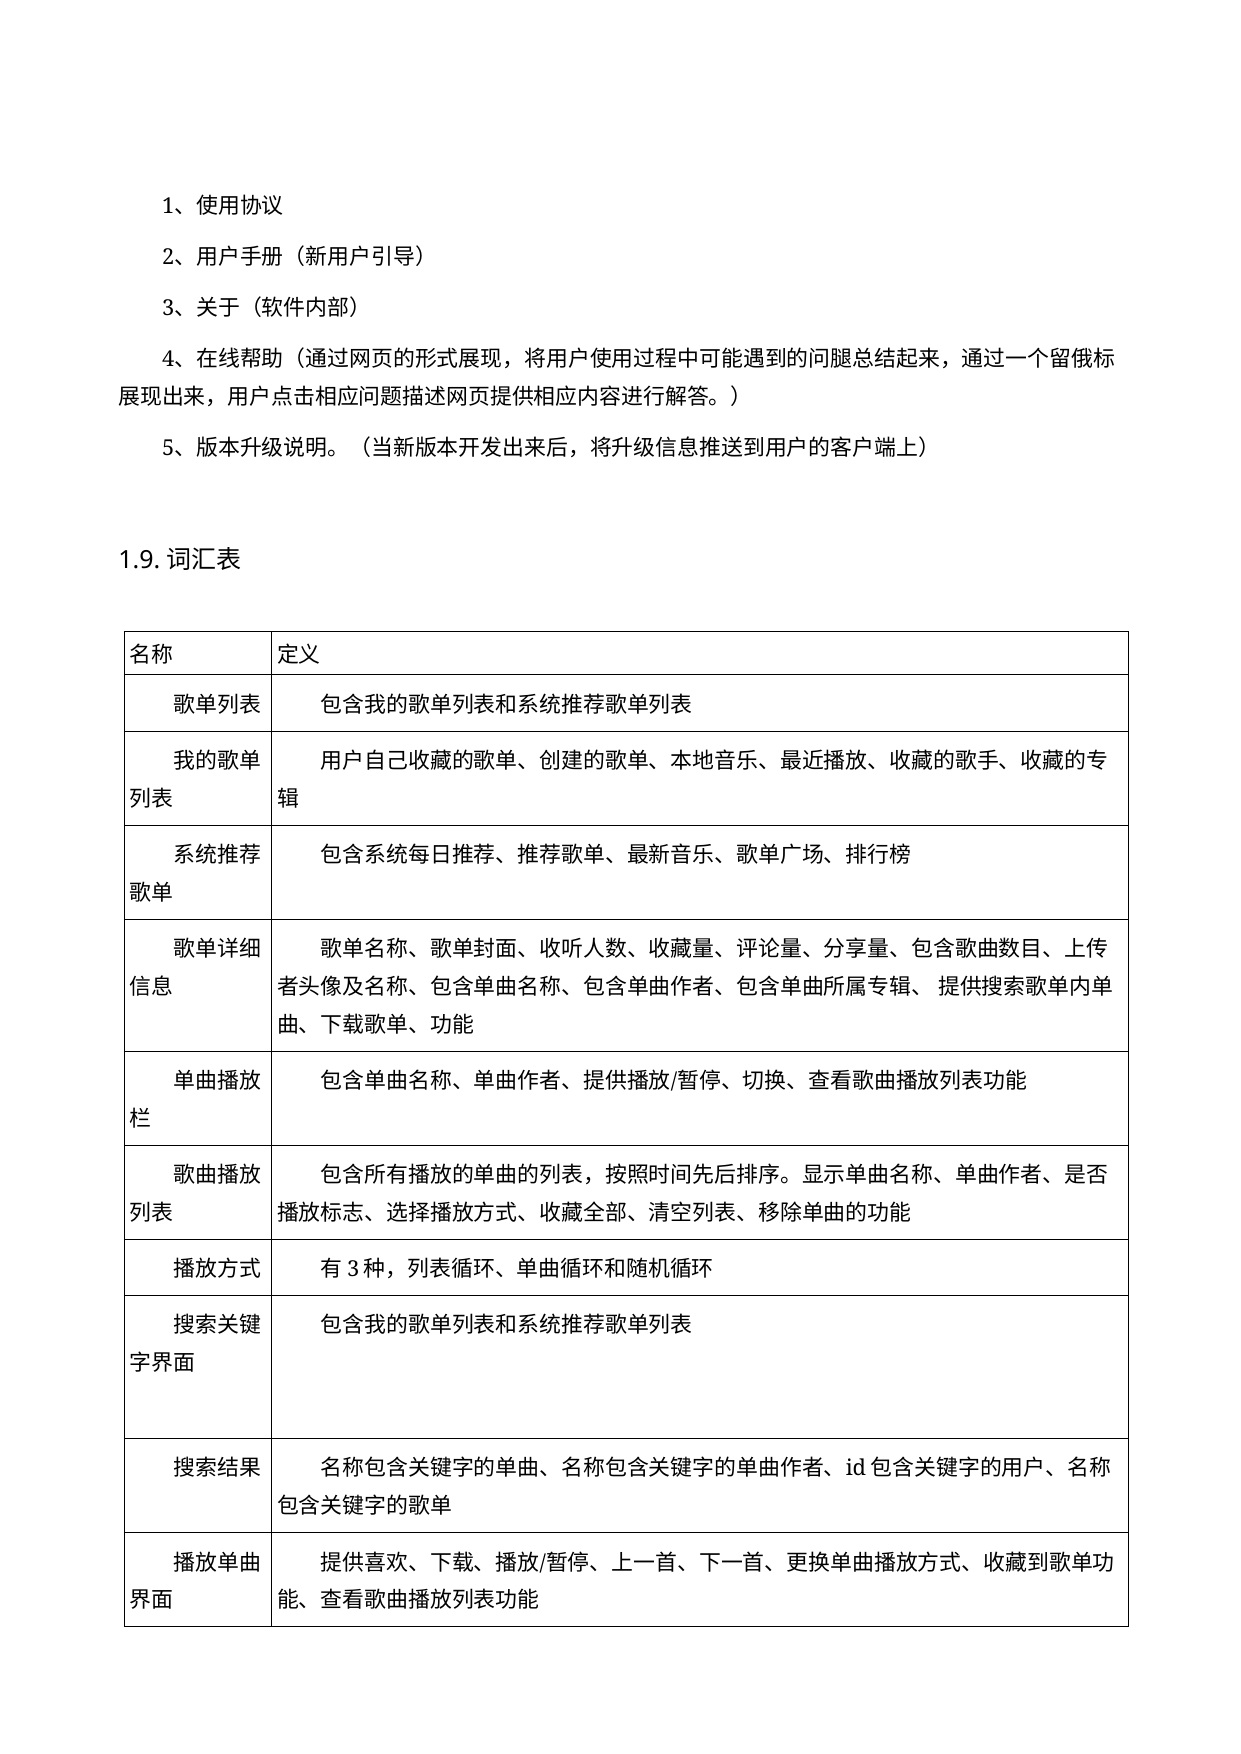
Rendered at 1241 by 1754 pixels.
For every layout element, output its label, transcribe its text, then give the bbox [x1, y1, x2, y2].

table_header 定义 [272, 632, 1128, 674]
subtitle 词汇表 [118, 539, 1122, 575]
table_cell 有3种，列表循环、单曲循环和随机循环 [272, 1240, 1128, 1295]
table_cell 搜索关键字界面 [125, 1296, 271, 1438]
table_cell 歌曲播放列表 [125, 1146, 271, 1239]
table_cell 包含我的歌单列表和系统推荐歌单列表 [272, 675, 1128, 731]
table_cell 系统推荐歌单 [125, 826, 271, 919]
table_cell 单曲播放栏 [125, 1052, 271, 1145]
table_cell 我的歌单列表 [125, 732, 271, 824]
text 1、使用协议 [118, 188, 1122, 219]
table_cell 歌单名称、歌单封面、收听人数、收藏量、评论量、分享量、包含歌曲数目、上传者头像及名称、包含单曲名称、包含单曲作者、包含单曲所属专辑、 提供搜索歌单内单曲、下载歌单、功能 [272, 920, 1128, 1051]
table_cell 包含单曲名称、单曲作者、提供播放/暂停、切换、查看歌曲播放列表功能 [272, 1052, 1128, 1145]
text 4、在线帮助（通过网页的形式展现，将用户使用过程中可能遇到的问腿总结起来，通过一个留俄标展现出来，用户点击相应问题描述网页提供相应内容进行解答。） [118, 341, 1122, 410]
table_cell 播放单曲界面 [125, 1533, 271, 1626]
text 3、关于（软件内部） [118, 290, 1122, 321]
table_cell 包含我的歌单列表和系统推荐歌单列表 [272, 1296, 1128, 1438]
table_cell 搜索结果 [125, 1439, 271, 1532]
table_cell 用户自己收藏的歌单、创建的歌单、本地音乐、最近播放、收藏的歌手、收藏的专辑 [272, 732, 1128, 824]
table_cell 名称包含关键字的单曲、名称包含关键字的单曲作者、id包含关键字的用户、名称包含关键字的歌单 [272, 1439, 1128, 1532]
table_cell 播放方式 [125, 1240, 271, 1295]
table_cell 包含系统每日推荐、推荐歌单、最新音乐、歌单广场、排行榜 [272, 826, 1128, 919]
table_cell 歌单详细信息 [125, 920, 271, 1051]
table_cell 提供喜欢、下载、播放/暂停、上一首、下一首、更换单曲播放方式、收藏到歌单功能、查看歌曲播放列表功能 [272, 1533, 1128, 1626]
table_cell 包含所有播放的单曲的列表，按照时间先后排序。显示单曲名称、单曲作者、是否播放标志、选择播放方式、收藏全部、清空列表、移除单曲的功能 [272, 1146, 1128, 1239]
text 2、用户手册（新用户引导） [118, 239, 1122, 270]
table_header 名称 [125, 632, 271, 674]
table_cell 歌单列表 [125, 675, 271, 731]
text 5、版本升级说明。（当新版本开发出来后，将升级信息推送到用户的客户端上） [118, 429, 1122, 461]
